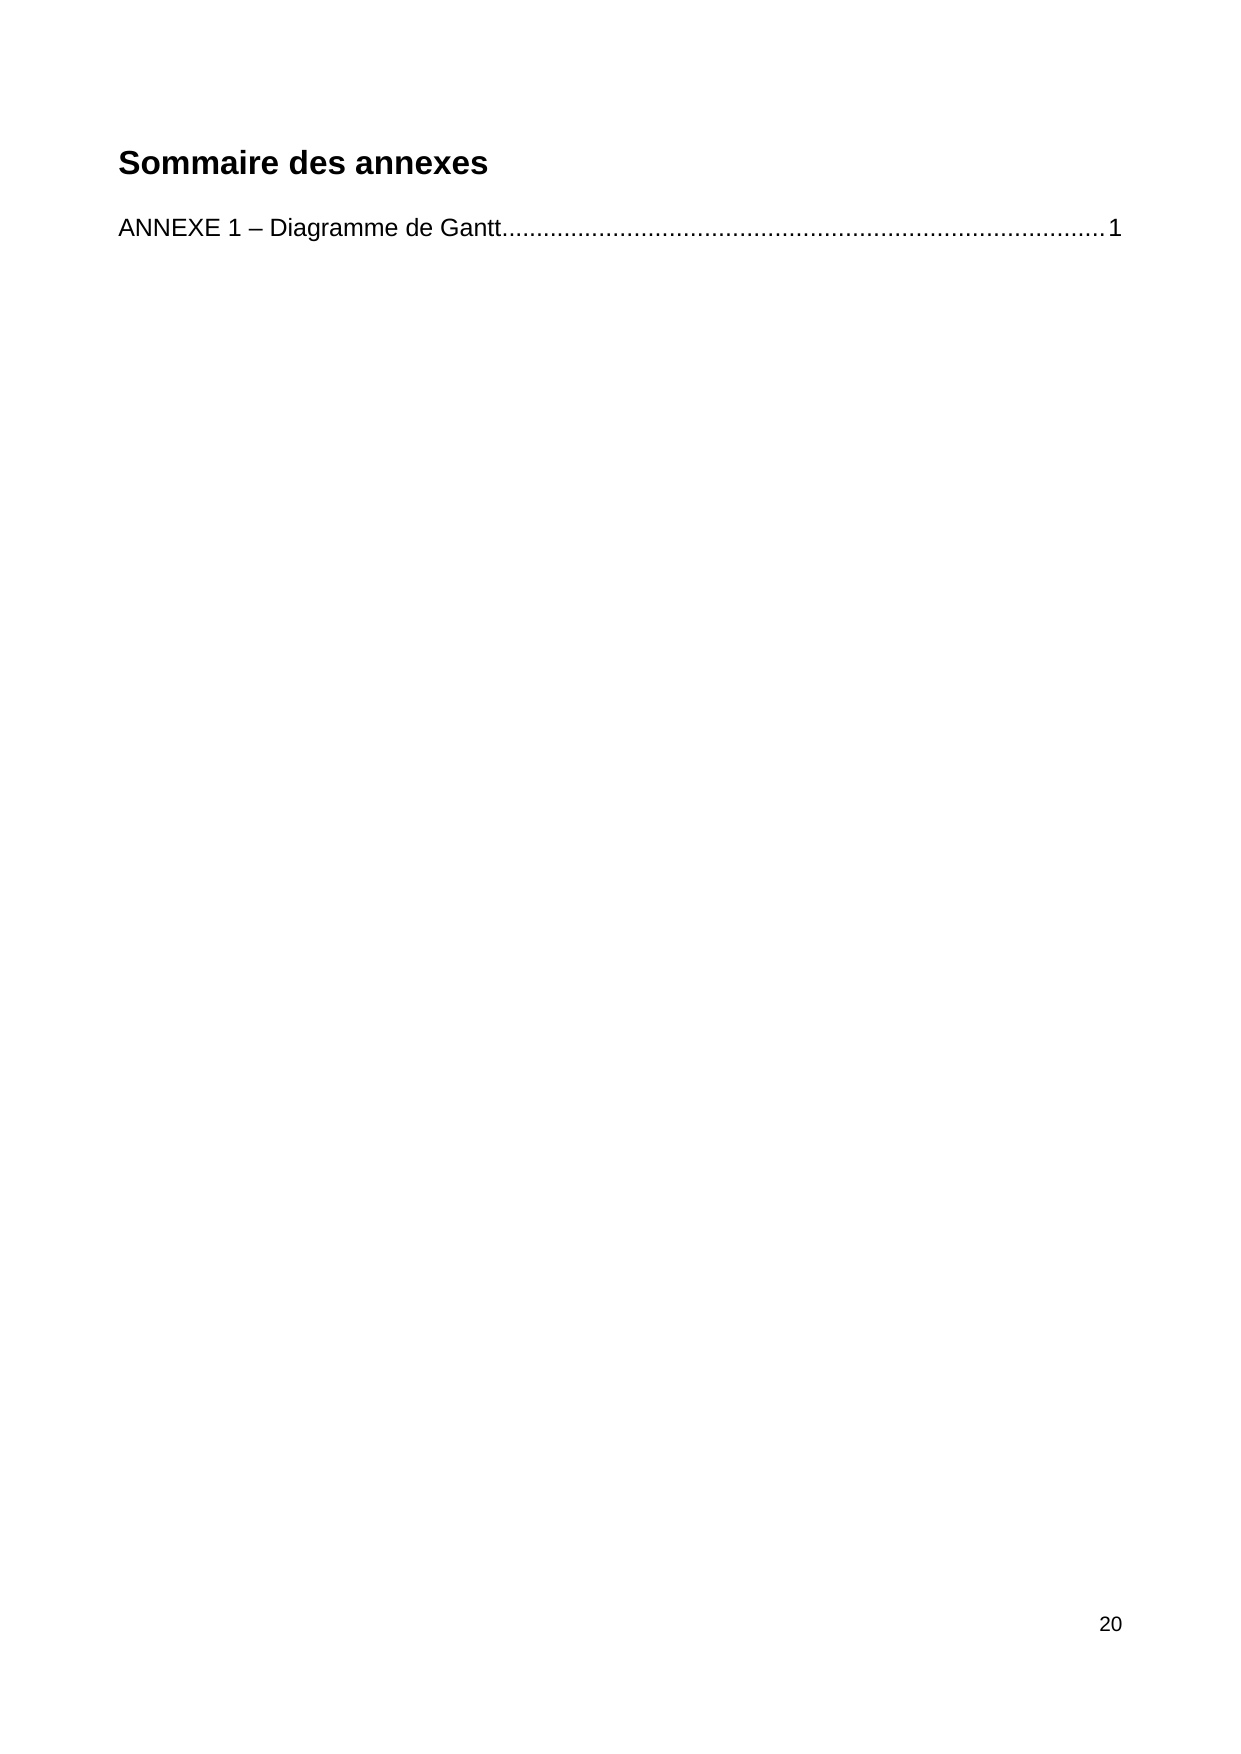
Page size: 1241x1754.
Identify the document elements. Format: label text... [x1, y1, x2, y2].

text ANNEXE 1 – Diagramme de Gantt 1 [118, 213, 1122, 242]
subtitle Sommaire des annexes [118, 143, 1122, 182]
